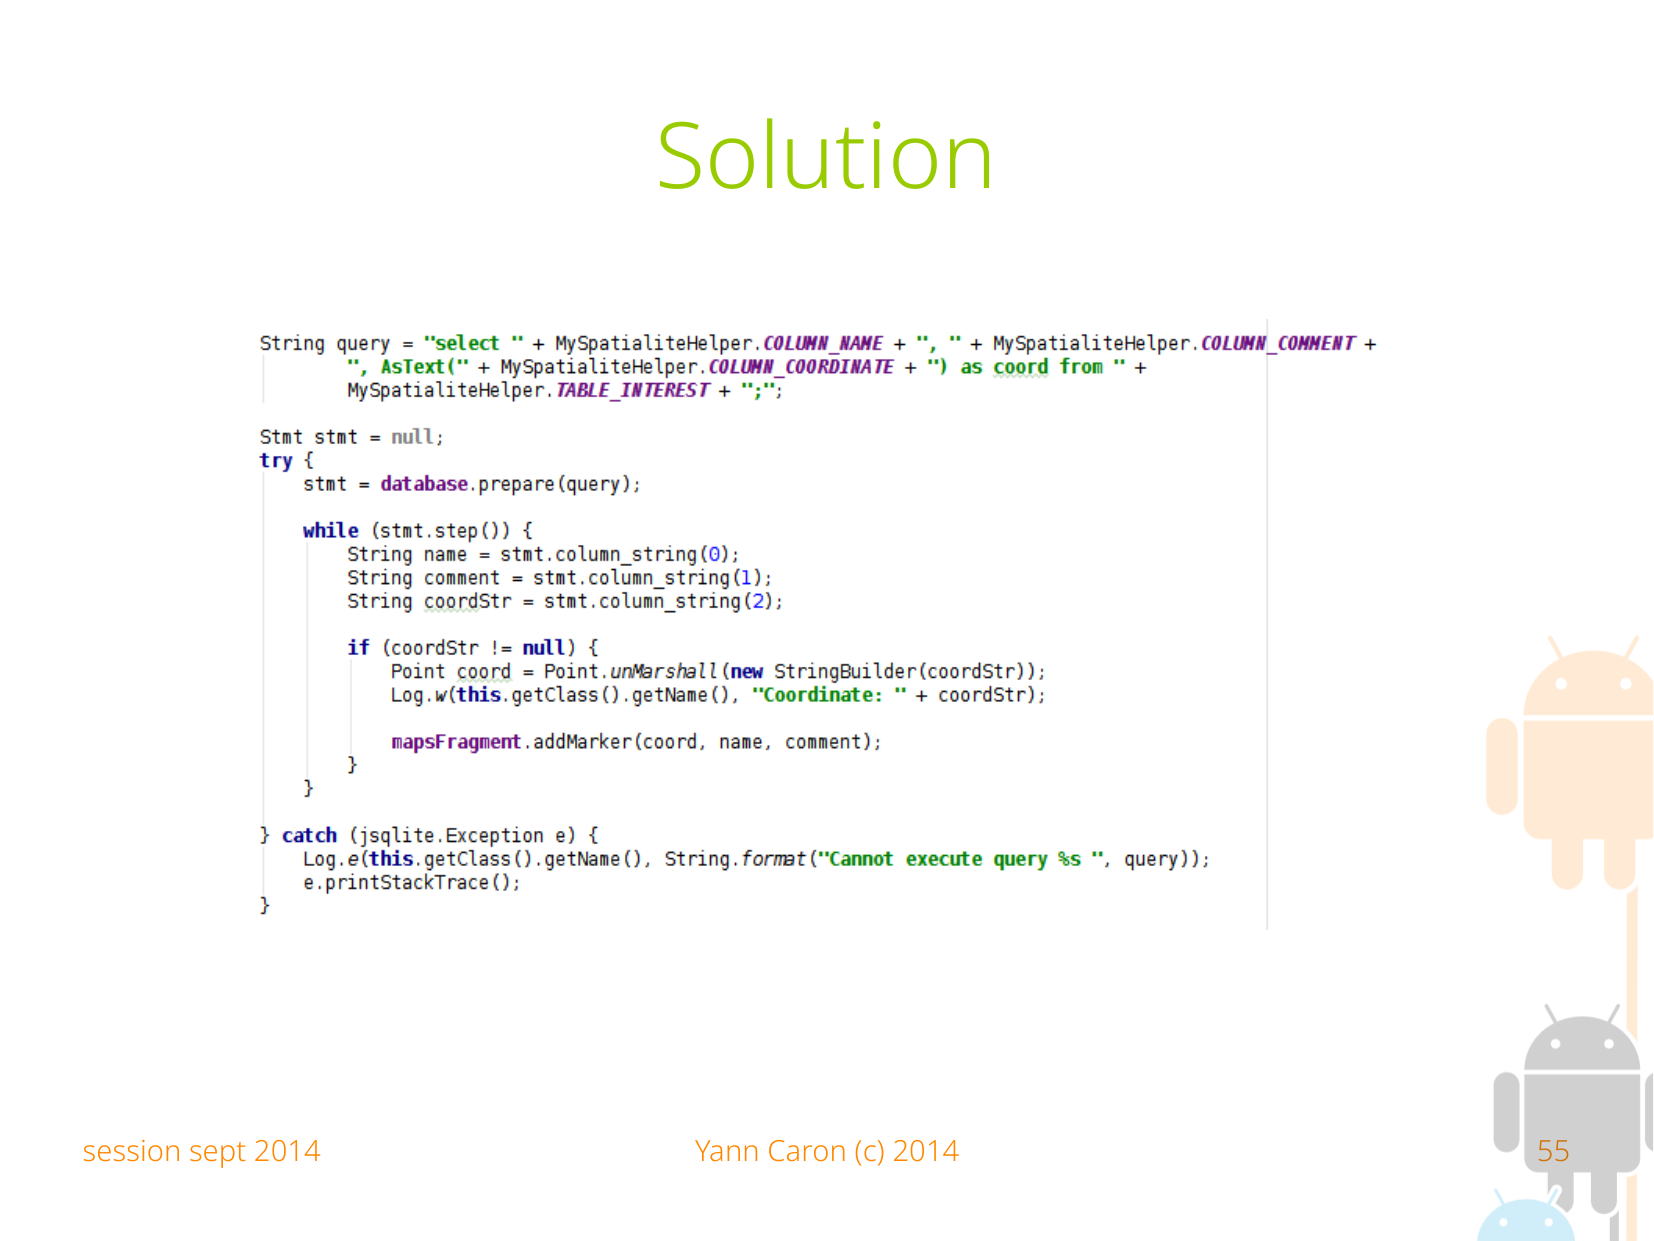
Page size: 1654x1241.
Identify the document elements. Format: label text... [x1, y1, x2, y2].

picture [240, 319, 1654, 1241]
title Solution [82, 49, 1571, 257]
